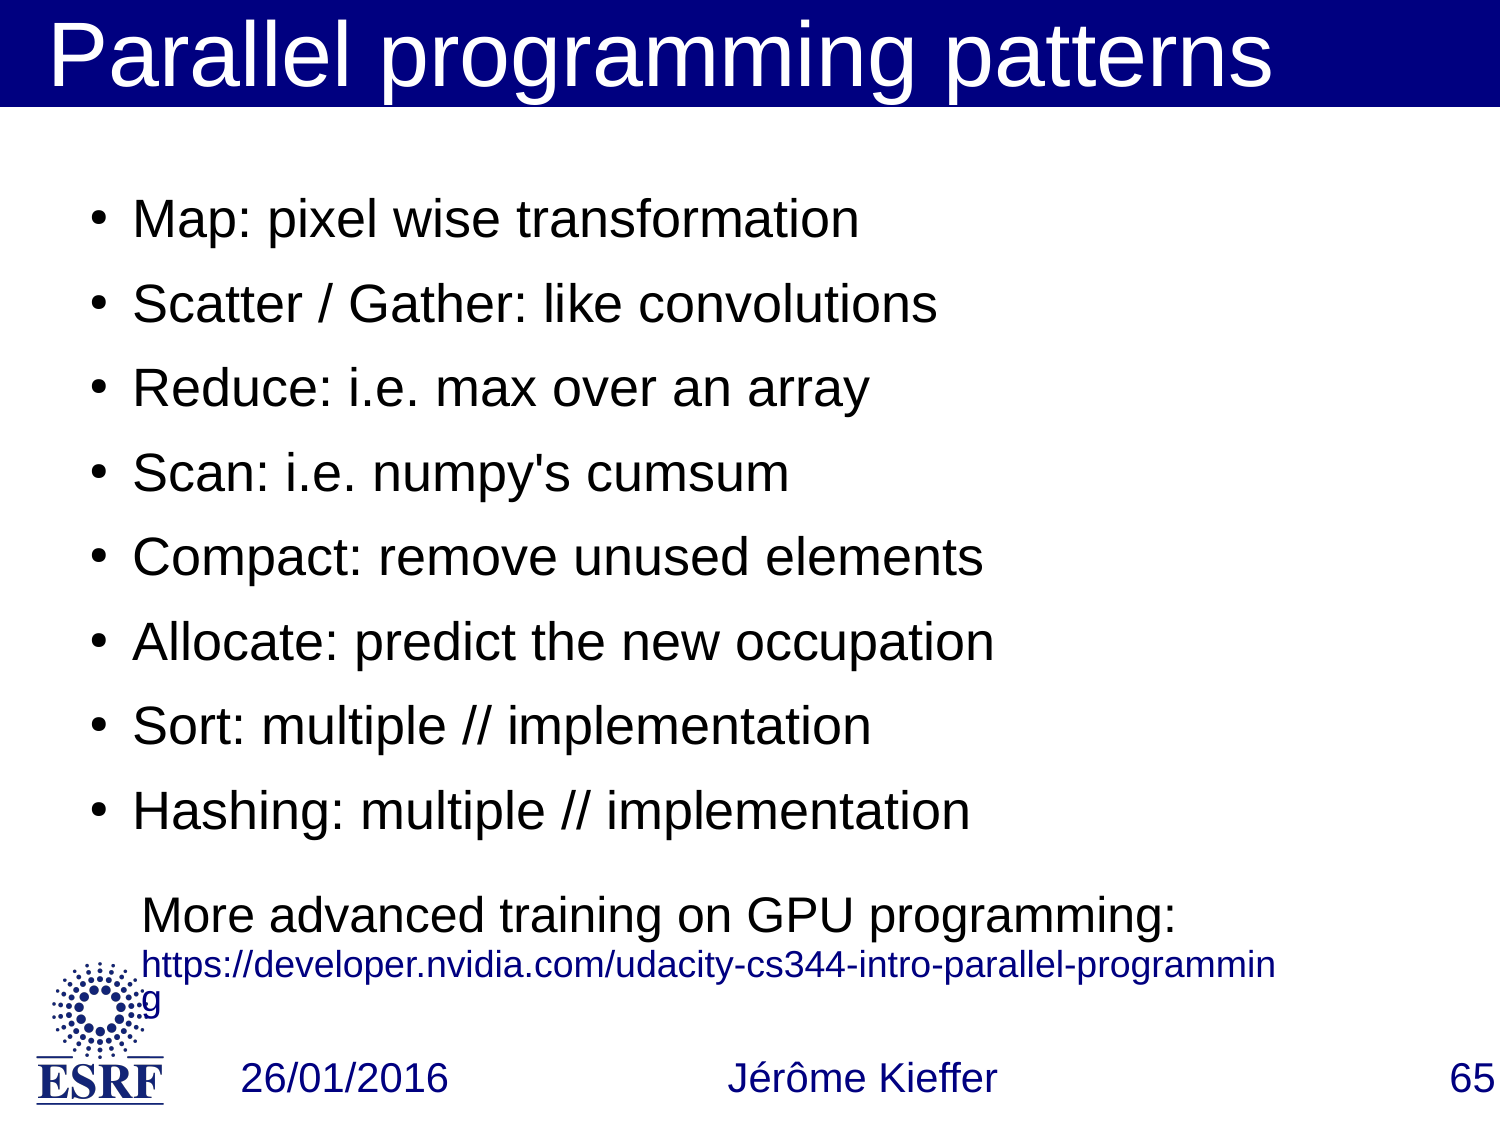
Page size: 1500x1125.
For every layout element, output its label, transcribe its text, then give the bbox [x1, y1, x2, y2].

text_box More advanced training on GPU programming: https://developer.nvidia.com/udacity-cs344-intro-parallel-programming [126, 880, 1312, 993]
picture [29, 956, 171, 1111]
list Map: pixel wise transformation Scatter / Gather: like convolutions Reduce: i.e. max over an array Scan: i.e. numpy's cumsum Compact: remove unused elements Allocate: predict the new occupation Sort: multiple // implementation Hashing: multiple // implementation [75, 188, 1395, 842]
picture [146, 993, 156, 1009]
title Parallel programming patterns [47, 3, 1500, 107]
